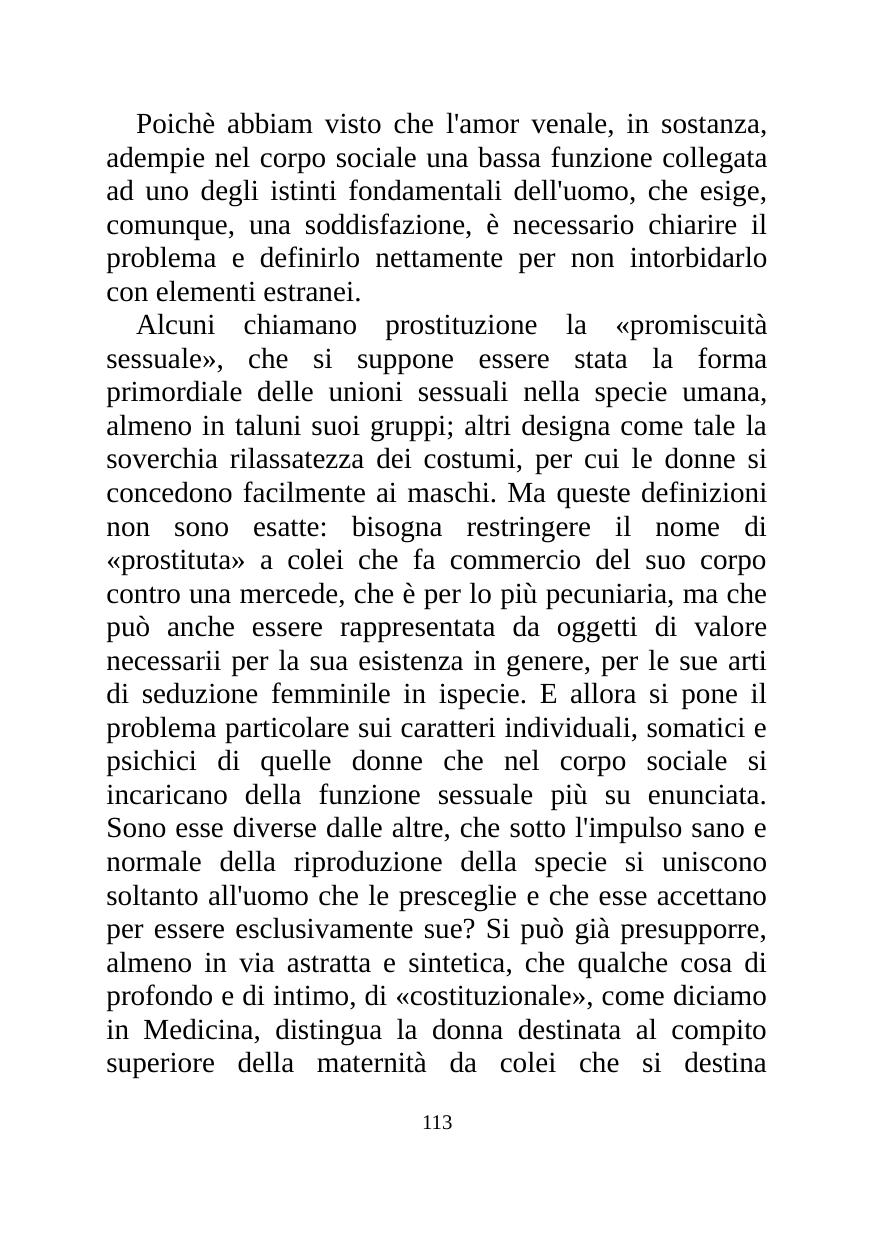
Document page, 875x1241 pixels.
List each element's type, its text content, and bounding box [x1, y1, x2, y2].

text Poichè abbiam visto che l'amor venale, in sostanza, adempie nel corpo sociale una bassa funzione collegata ad uno degli istinti fondamentali dell'uomo, che esige, comunque, una soddisfazione, è necessario chiarire il problema e definirlo nettamente per non intorbidarlo con elementi estranei. [106, 106, 768, 307]
text Alcuni chiamano prostituzione la «promiscuità sessuale», che si suppone essere stata la forma primordiale delle unioni sessuali nella specie umana, almeno in taluni suoi gruppi; altri designa come tale la soverchia rilassatezza dei costumi, per cui le donne si concedono facilmente ai maschi. Ma queste definizioni non sono esatte: bisogna restringere il nome di «prostituta» a colei che fa commercio del suo corpo contro una mercede, che è per lo più pecuniaria, ma che può anche essere rappresentata da oggetti di valore necessarii per la sua esistenza in genere, per le sue arti di seduzione femminile in ispecie. E allora si pone il problema particolare sui caratteri individuali, somatici e psichici di quelle donne che nel corpo sociale si incaricano della funzione sessuale più su enunciata. Sono esse diverse dalle altre, che sotto l'impulso sano e normale della riproduzione della specie si uniscono soltanto all'uomo che le presceglie e che esse accettano per essere esclusivamente sue? Si può già presupporre, almeno in via astratta e sintetica, che qualche cosa di profondo e di intimo, di «costituzionale», come diciamo in Medicina, distingua la donna destinata al compito superiore della maternità da colei che si destina [106, 307, 768, 1079]
